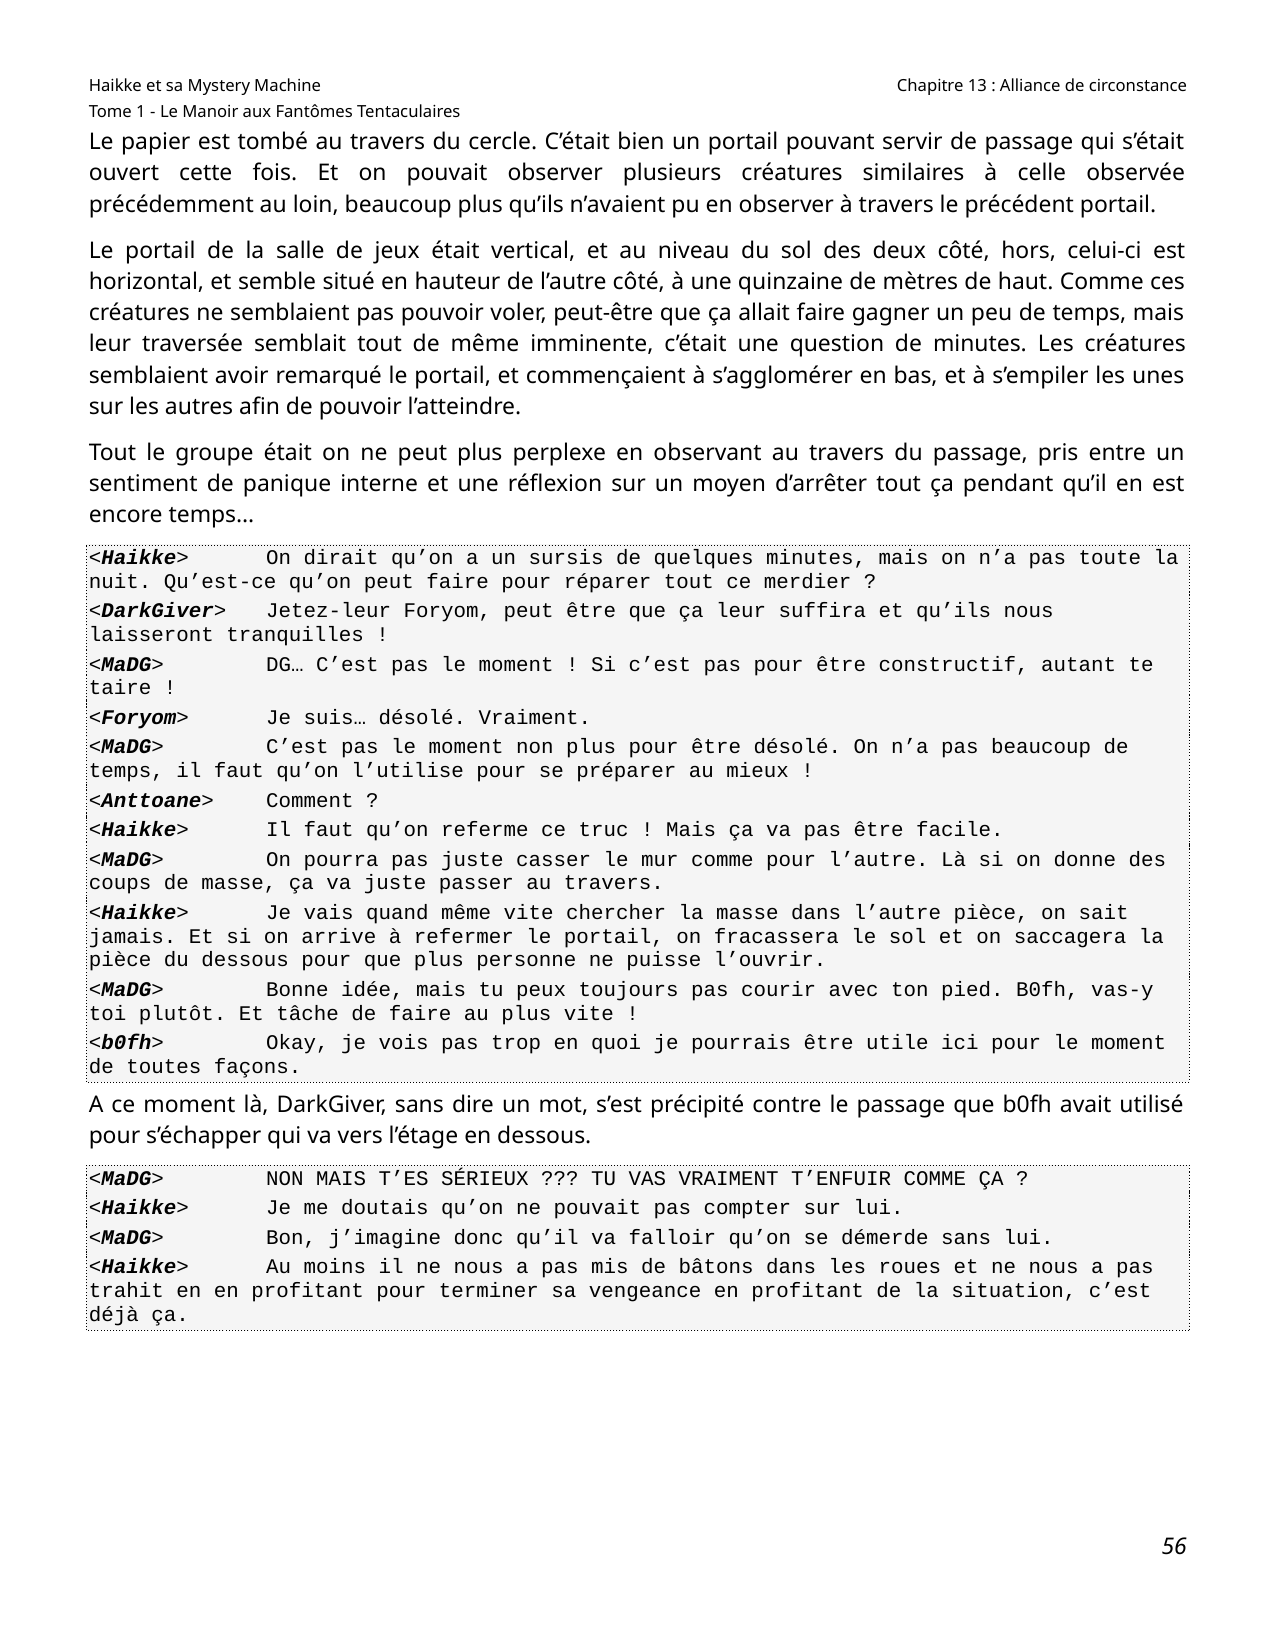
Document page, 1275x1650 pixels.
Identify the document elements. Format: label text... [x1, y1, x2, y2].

text <MaDG> On pourra pas juste casser le mur comme pour l’autre. Là si on donne des coups de masse, ça va juste passer au travers. [86, 846, 1189, 896]
text Le papier est tombé au travers du cercle. C’était bien un portail pouvant servir de passage qui s’était ouvert cette fois. Et on pouvait observer plusieurs créatures similaires à celle observée précédemment au loin, beaucoup plus qu’ils n’avaient pu en observer à travers le précédent portail. [88, 125, 1186, 219]
text <b0fh> Okay, je vois pas trop en quoi je pourrais être utile ici pour le moment de toutes façons. [86, 1029, 1189, 1082]
text Tout le groupe était on ne peut plus perplexe en observant au travers du passage, pris entre un sentiment de panique interne et une réflexion sur un moyen d’arrêter tout ça pendant qu’il en est encore temps… [88, 436, 1186, 530]
text <MaDG> NON MAIS T’ES SÉRIEUX ??? TU VAS VRAIMENT T’ENFUIR COMME ÇA ? [86, 1165, 1189, 1191]
text <Anttoane> Comment ? [86, 787, 1189, 813]
text <MaDG> C’est pas le moment non plus pour être désolé. On n’a pas beaucoup de temps, il faut qu’on l’utilise pour se préparer au mieux ! [86, 734, 1189, 784]
text <DarkGiver> Jetez-leur Foryom, peut être que ça leur suffira et qu’ils nous laisseront tranquilles ! [86, 598, 1189, 648]
text <Haikke> On dirait qu’on a un sursis de quelques minutes, mais on n’a pas toute la nuit. Qu’est-ce qu’on peut faire pour réparer tout ce merdier ? [86, 544, 1189, 594]
text <MaDG> Bon, j’imagine donc qu’il va falloir qu’on se démerde sans lui. [86, 1224, 1189, 1251]
text <Haikke> Il faut qu’on referme ce truc ! Mais ça va pas être facile. [86, 817, 1189, 843]
text A ce moment là, DarkGiver, sans dire un mot, s’est précipité contre le passage que b0fh avait utilisé pour s’échapper qui va vers l’étage en dessous. [88, 1088, 1186, 1150]
text <Haikke> Je me doutais qu’on ne pouvait pas compter sur lui. [86, 1195, 1189, 1221]
text <MaDG> Bonne idée, mais tu peux toujours pas courir avec ton pied. B0fh, vas-y toi plutôt. Et tâche de faire au plus vite ! [86, 976, 1189, 1026]
text <Haikke> Je vais quand même vite chercher la masse dans l’autre pièce, on sait jamais. Et si on arrive à refermer le portail, on fracassera le sol et on saccagera la pièce du dessous pour que plus personne ne puisse l’ouvrir. [86, 899, 1189, 973]
text <Haikke> Au moins il ne nous a pas mis de bâtons dans les roues et ne nous a pas trahit en en profitant pour terminer sa vengeance en profitant de la situation, c’est déjà ça. [86, 1254, 1189, 1330]
text <Foryom> Je suis… désolé. Vraiment. [86, 704, 1189, 730]
text Le portail de la salle de jeux était vertical, et au niveau du sol des deux côté, hors, celui-ci est horizontal, et semble situé en hauteur de l’autre côté, à une quinzaine de mètres de haut. Comme ces créatures ne semblaient pas pouvoir voler, peut-être que ça allait faire gagner un peu de temps, mais leur traversée semblait tout de même imminente, c’était une question de minutes. Les créatures semblaient avoir remarqué le portail, et commençaient à s’agglomérer en bas, et à s’empiler les unes sur les autres afin de pouvoir l’atteindre. [88, 234, 1186, 421]
text <MaDG> DG… C’est pas le moment ! Si c’est pas pour être constructif, autant te taire ! [86, 651, 1189, 701]
